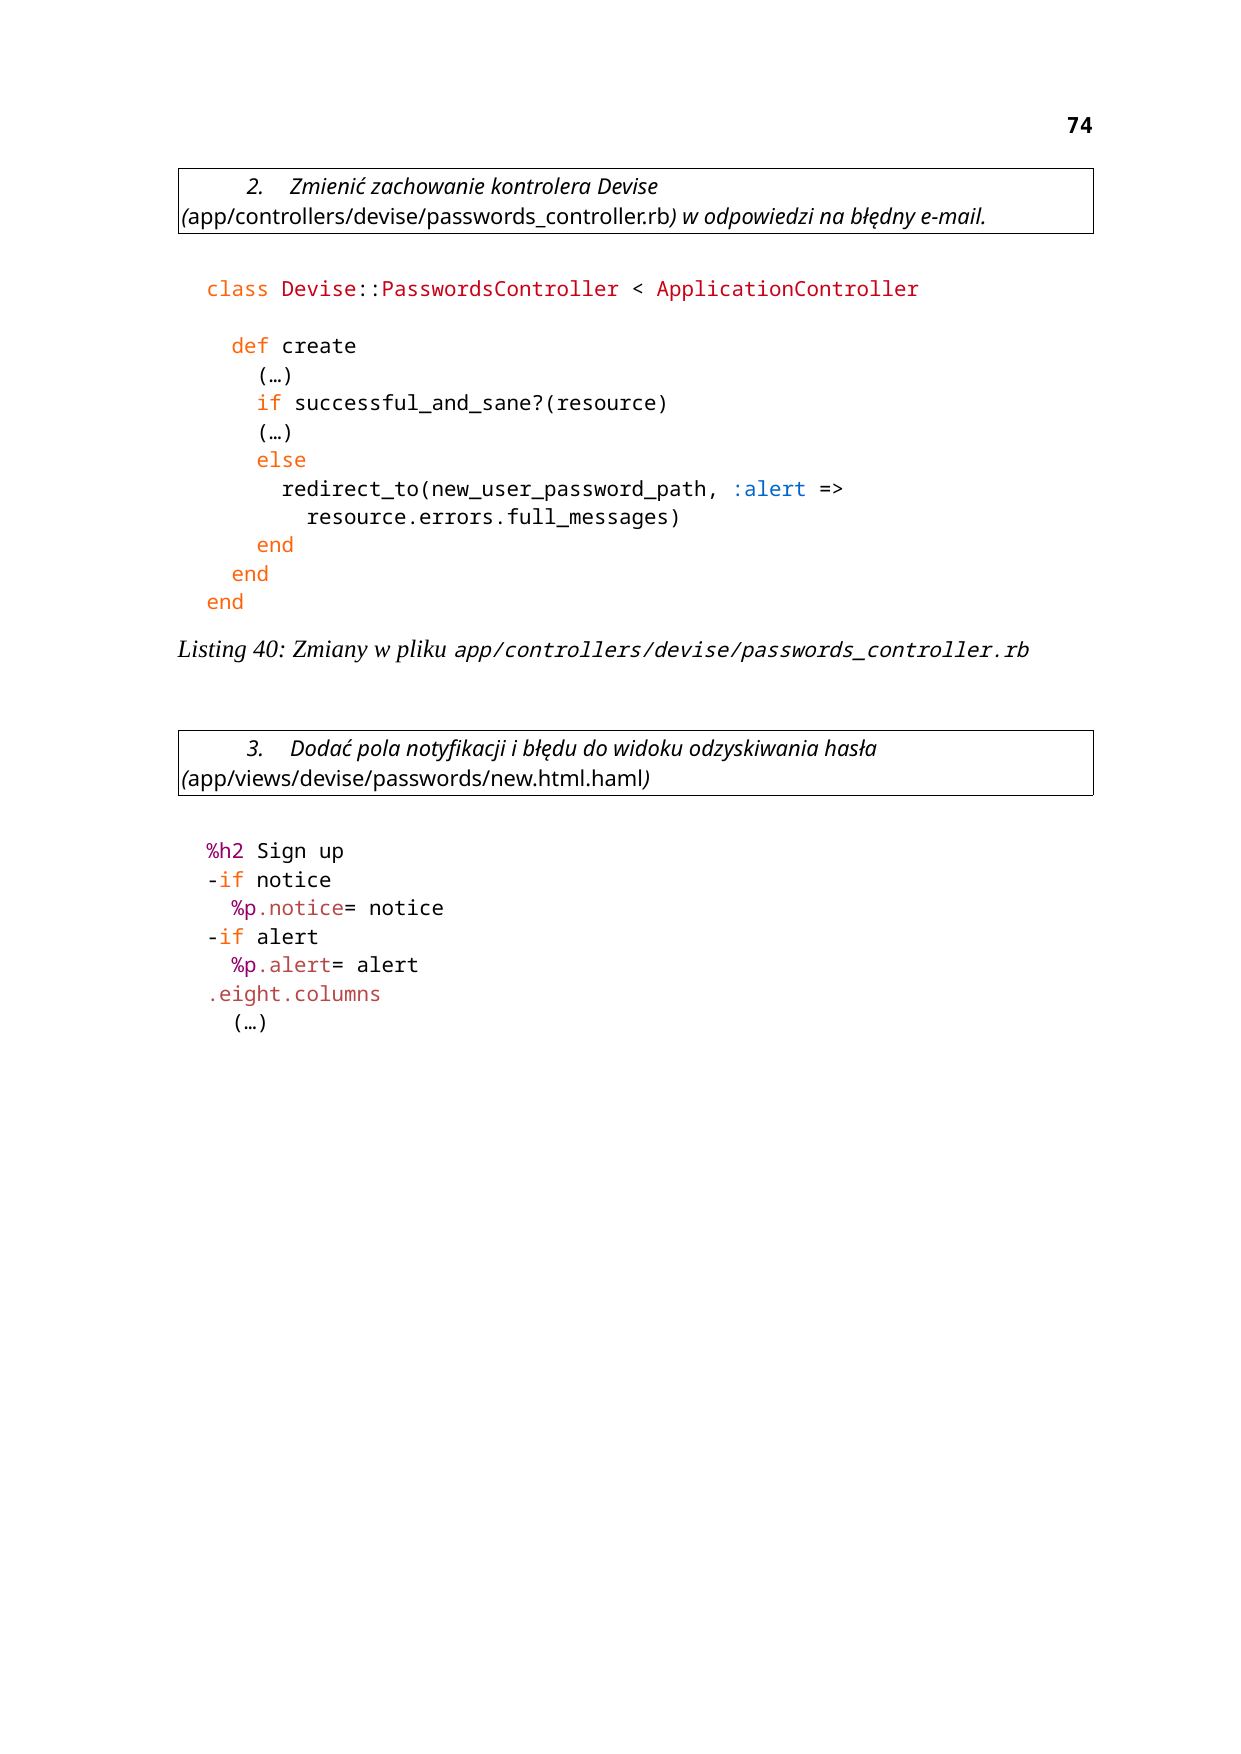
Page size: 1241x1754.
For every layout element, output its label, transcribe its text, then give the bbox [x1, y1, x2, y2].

list Dodać pola notyfikacji i błędu do widoku odzyskiwania hasła (app/views/devise/passwords/new.html.haml) [179, 731, 1093, 795]
table_header class Devise::PasswordsController < ApplicationController def create (…) if successful_and_sane?(resource) (…) else redirect_to(new_user_password_path, :alert => resource.errors.full_messages) end end end [177, 269, 1093, 622]
table_header %h2 Sign up -if notice %p.notice= notice -if alert %p.alert= alert .eight.columns (…) [177, 831, 1093, 1041]
list Listing 40: Zmiany w pliku app/controllers/devise/passwords_controller.rb [177, 634, 1093, 663]
list Zmienić zachowanie kontrolera Devise (app/controllers/devise/passwords_controller.rb) w odpowiedzi na błędny e-mail. [179, 169, 1093, 233]
